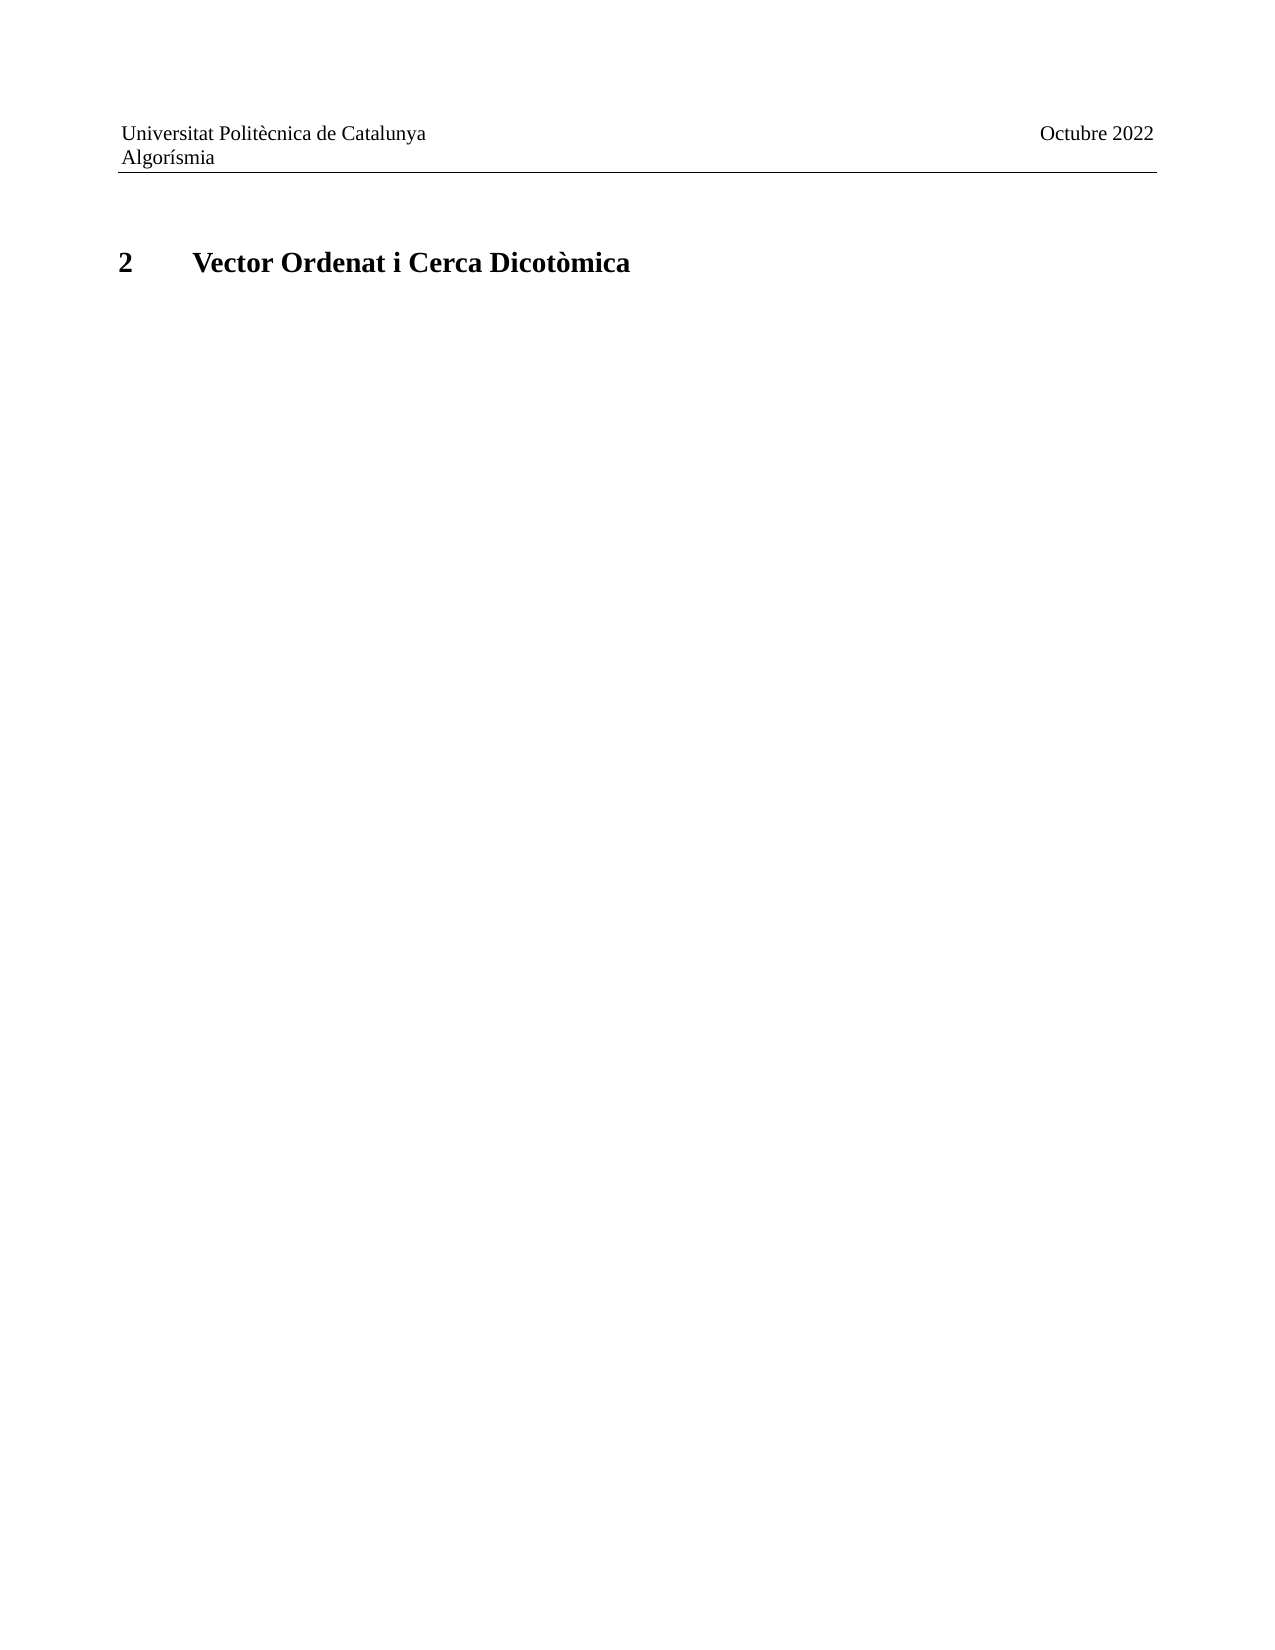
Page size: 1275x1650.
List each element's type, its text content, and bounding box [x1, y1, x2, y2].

text 2 Vector Ordenat i Cerca Dicotòmica [118, 245, 1157, 278]
